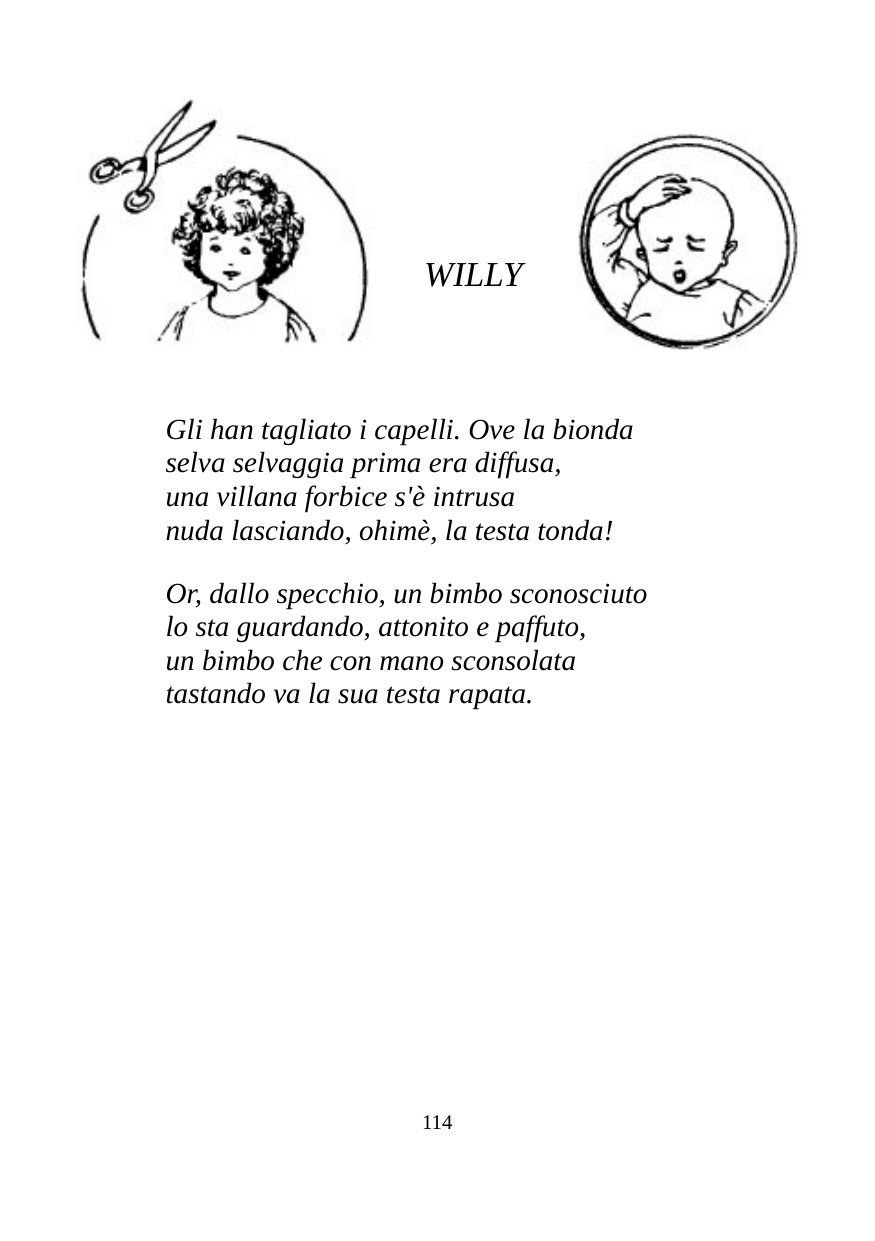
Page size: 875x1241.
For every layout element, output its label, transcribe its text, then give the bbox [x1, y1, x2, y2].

picture [576, 133, 801, 353]
text Gli han tagliato i capelli. Ove la bionda selva selvaggia prima era diffusa, una villana forbice s'è intrusa nuda lasciando, ohimè, la testa tonda! [165, 412, 768, 546]
text Or, dallo specchio, un bimbo sconosciuto lo sta guardando, attonito e paffuto, un bimbo che con mano sconsolata tastando va la sua testa rapata. [165, 576, 768, 710]
subtitle WILLY [374, 254, 576, 294]
picture [77, 96, 374, 345]
